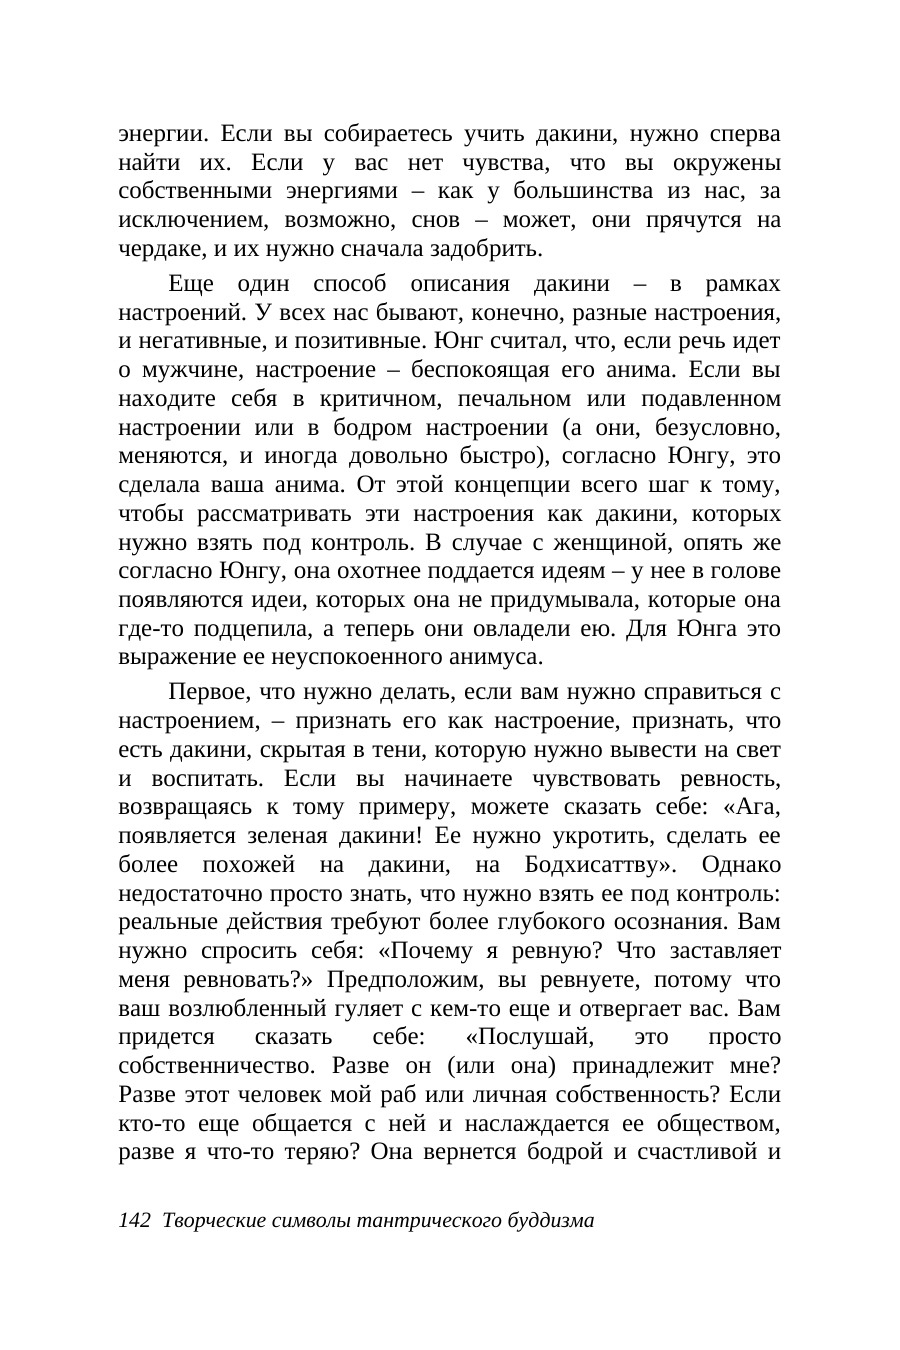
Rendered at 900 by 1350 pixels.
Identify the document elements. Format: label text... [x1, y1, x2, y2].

text энергии. Если вы собираетесь учить дакини, нужно сперва найти их. Если у вас нет чувства, что вы окружены собственными энергиями – как у большинства из нас, за исключением, возможно, снов – может, они прячутся на чердаке, и их нужно сначала задобрить. [118, 118, 782, 262]
text Еще один способ описания дакини – в рамках настроений. У всех нас бывают, конечно, разные настроения, и негативные, и позитивные. Юнг считал, что, если речь идет о мужчине, настроение – беспокоящая его анима. Если вы находите себя в критичном, печальном или подавленном настроении или в бодром настроении (а они, безусловно, меняются, и иногда довольно быстро), согласно Юнгу, это сделала ваша анима. От этой концепции всего шаг к тому, чтобы рассматривать эти настроения как дакини, которых нужно взять под контроль. В случае с женщиной, опять же согласно Юнгу, она охотнее поддается идеям – у нее в голове появляются идеи, которых она не придумывала, которые она где-то подцепила, а теперь они овладели ею. Для Юнга это выражение ее неуспокоенного анимуса. [118, 268, 782, 670]
text Первое, что нужно делать, если вам нужно справиться с настроением, – признать его как настроение, признать, что есть дакини, скрытая в тени, которую нужно вывести на свет и воспитать. Если вы начинаете чувствовать ревность, возвращаясь к тому примеру, можете сказать себе: «Ага, появляется зеленая дакини! Ее нужно укротить, сделать ее более похожей на дакини, на Бодхисаттву». Однако недостаточно просто знать, что нужно взять ее под контроль: реальные действия требуют более глубокого осознания. Вам нужно спросить себя: «Почему я ревную? Что заставляет меня ревновать?» Предположим, вы ревнуете, потому что ваш возлюбленный гуляет с кем-то еще и отвергает вас. Вам придется сказать себе: «Послушай, это просто собственничество. Разве он (или она) принадлежит мне? Разве этот человек мой раб или личная собственность? Если кто-то еще общается с ней и наслаждается ее обществом, разве я что-то теряю? Она вернется бодрой и счастливой и [118, 676, 782, 1165]
